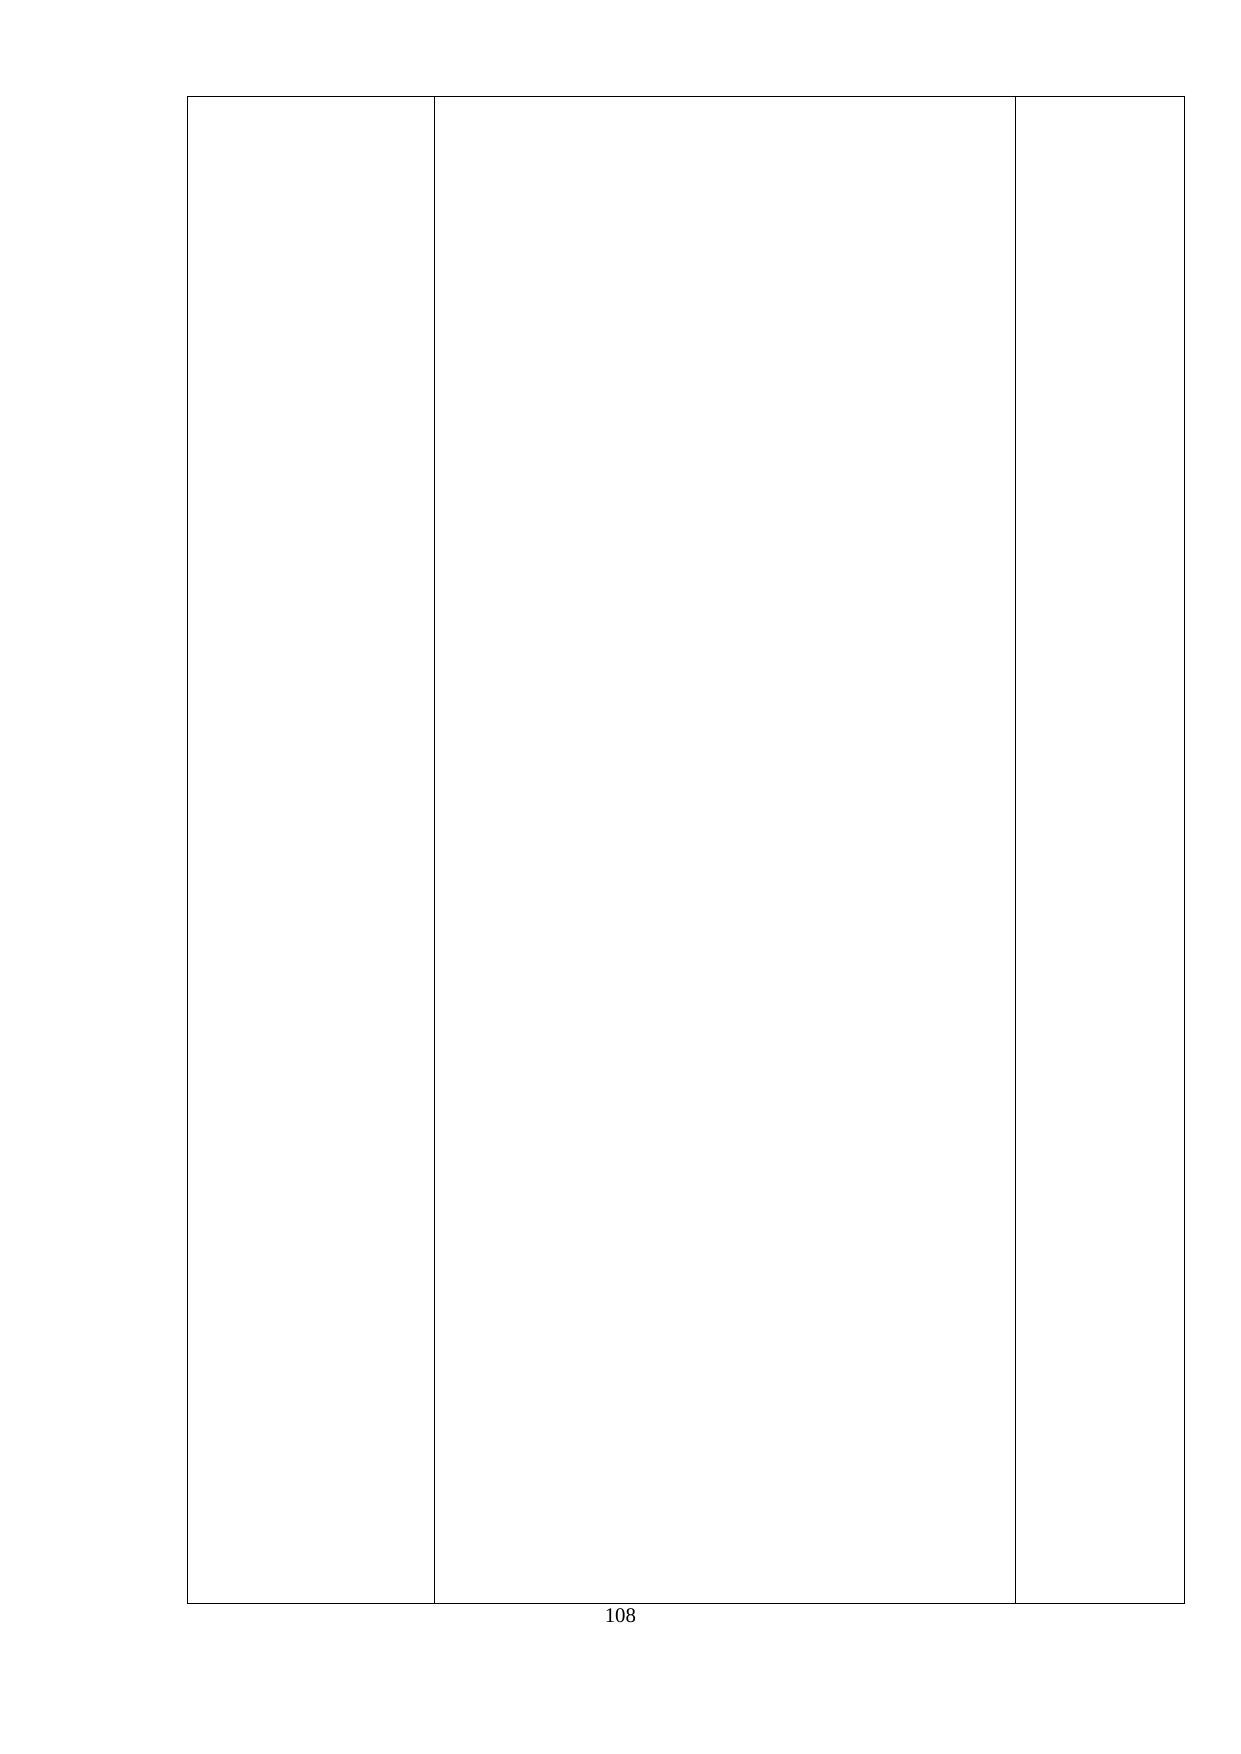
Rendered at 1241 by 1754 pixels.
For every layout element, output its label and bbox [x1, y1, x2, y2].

table_cell [435, 97, 1015, 1603]
table_cell [1016, 97, 1184, 1603]
table_cell [188, 97, 434, 1603]
